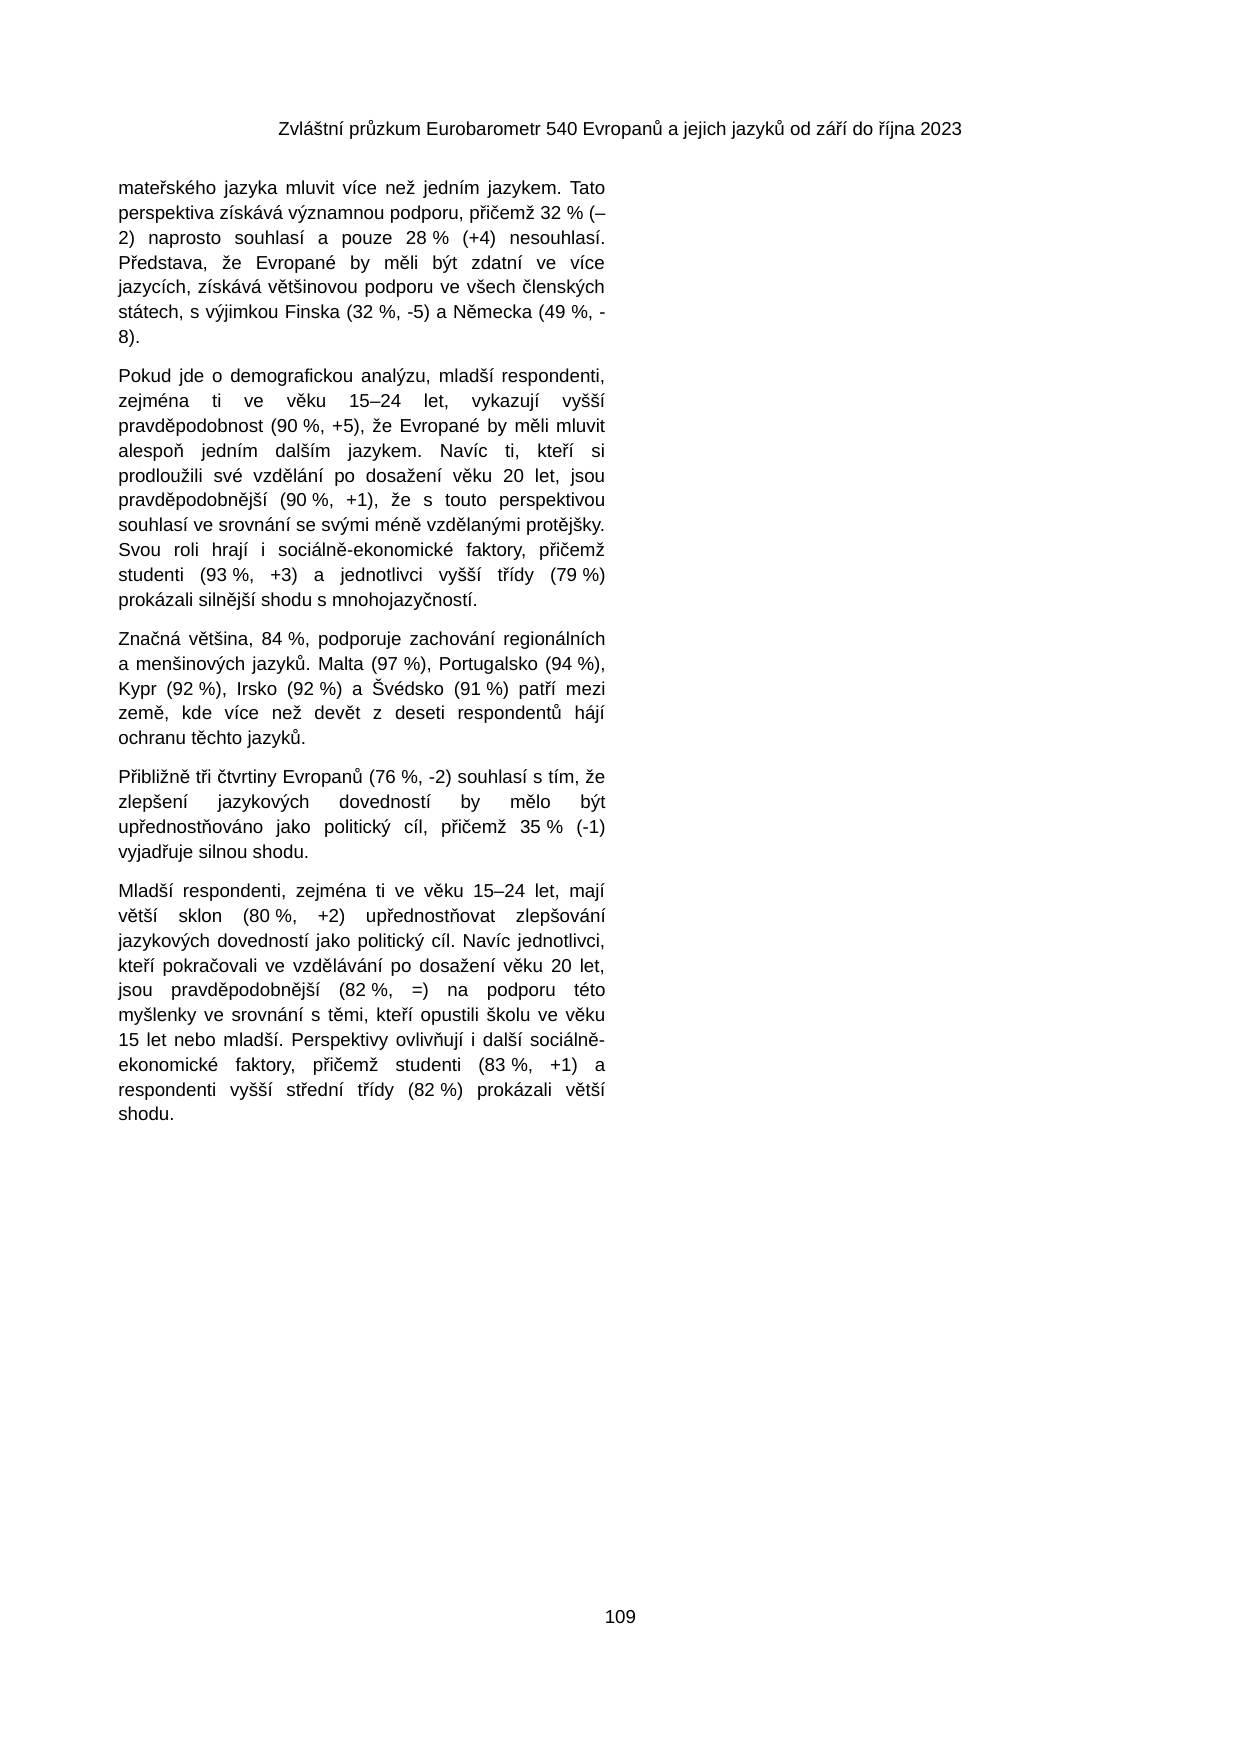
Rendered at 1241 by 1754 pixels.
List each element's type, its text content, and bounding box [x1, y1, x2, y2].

text mateřského jazyka mluvit více než jedním jazykem. Tato perspektiva získává významnou podporu, přičemž 32 % (–2) naprosto souhlasí a pouze 28 % (+4) nesouhlasí. Představa, že Evropané by měli být zdatní ve více jazycích, získává většinovou podporu ve všech členských státech, s výjimkou Finska (32 %, -5) a Německa (49 %, -8). [118, 177, 605, 347]
text Přibližně tři čtvrtiny Evropanů (76 %, -2) souhlasí s tím, že zlepšení jazykových dovedností by mělo být upřednostňováno jako politický cíl, přičemž 35 % (-1) vyjadřuje silnou shodu. [118, 766, 605, 862]
text Značná většina, 84 %, podporuje zachování regionálních a menšinových jazyků. Malta (97 %), Portugalsko (94 %), Kypr (92 %), Irsko (92 %) a Švédsko (91 %) patří mezi země, kde více než devět z deseti respondentů hájí ochranu těchto jazyků. [118, 628, 605, 748]
text Mladší respondenti, zejména ti ve věku 15–24 let, mají větší sklon (80 %, +2) upřednostňovat zlepšování jazykových dovedností jako politický cíl. Navíc jednotlivci, kteří pokračovali ve vzdělávání po dosažení věku 20 let, jsou pravděpodobnější (82 %, =) na podporu této myšlenky ve srovnání s těmi, kteří opustili školu ve věku 15 let nebo mladší. Perspektivy ovlivňují i další sociálně-ekonomické faktory, přičemž studenti (83 %, +1) a respondenti vyšší střední třídy (82 %) prokázali větší shodu. [118, 880, 605, 1125]
text Pokud jde o demografickou analýzu, mladší respondenti, zejména ti ve věku 15–24 let, vykazují vyšší pravděpodobnost (90 %, +5), že Evropané by měli mluvit alespoň jedním dalším jazykem. Navíc ti, kteří si prodloužili své vzdělání po dosažení věku 20 let, jsou pravděpodobnější (90 %, +1), že s touto perspektivou souhlasí ve srovnání se svými méně vzdělanými protějšky. Svou roli hrají i sociálně-ekonomické faktory, přičemž studenti (93 %, +3) a jednotlivci vyšší třídy (79 %) prokázali silnější shodu s mnohojazyčností. [118, 365, 605, 610]
